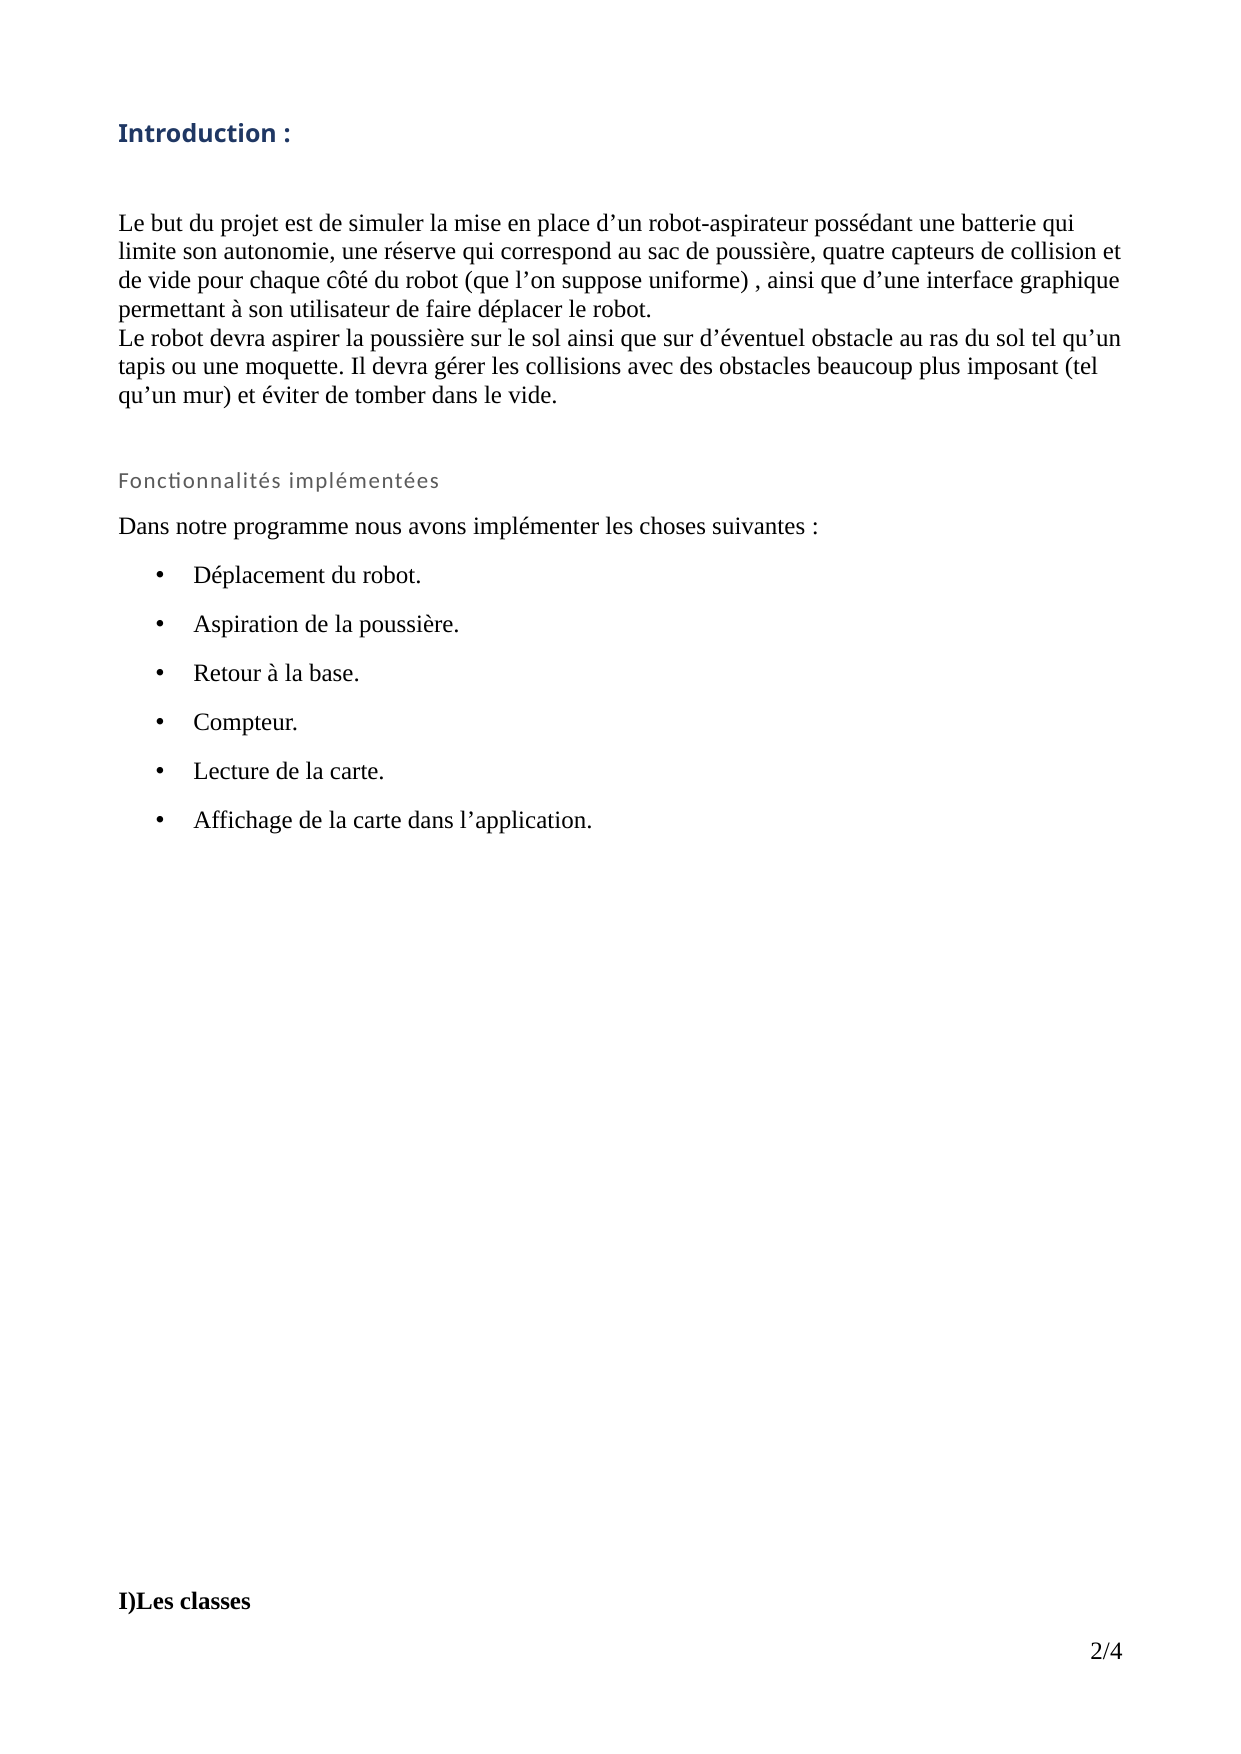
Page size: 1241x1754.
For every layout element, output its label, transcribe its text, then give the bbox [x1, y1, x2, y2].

list Compteur. [156, 707, 1122, 736]
text Le robot devra aspirer la poussière sur le sol ainsi que sur d’éventuel obstacle au ras du sol tel qu’un tapis ou une moquette. Il devra gérer les collisions avec des obstacles beaucoup plus imposant (tel qu’un mur) et éviter de tomber dans le vide. [118, 323, 1122, 409]
list Déplacement du robot. [156, 560, 1122, 589]
text I)Les classes [118, 1586, 1122, 1615]
list Aspiration de la poussière. [156, 609, 1122, 638]
text Le but du projet est de simuler la mise en place d’un robot-aspirateur possédant une batterie qui limite son autonomie, une réserve qui correspond au sac de poussière, quatre capteurs de collision et de vide pour chaque côté du robot (que l’on suppose uniforme) , ainsi que d’une interface graphique permettant à son utilisateur de faire déplacer le robot. [118, 208, 1122, 323]
list Lecture de la carte. [156, 756, 1122, 785]
list Retour à la base. [156, 658, 1122, 687]
subtitle Introduction : [118, 116, 1122, 150]
text Fonctionnalités implémentées [118, 466, 1122, 494]
list Affichage de la carte dans l’application. [156, 805, 1122, 834]
text Dans notre programme nous avons implémenter les choses suivantes : [118, 511, 1122, 540]
